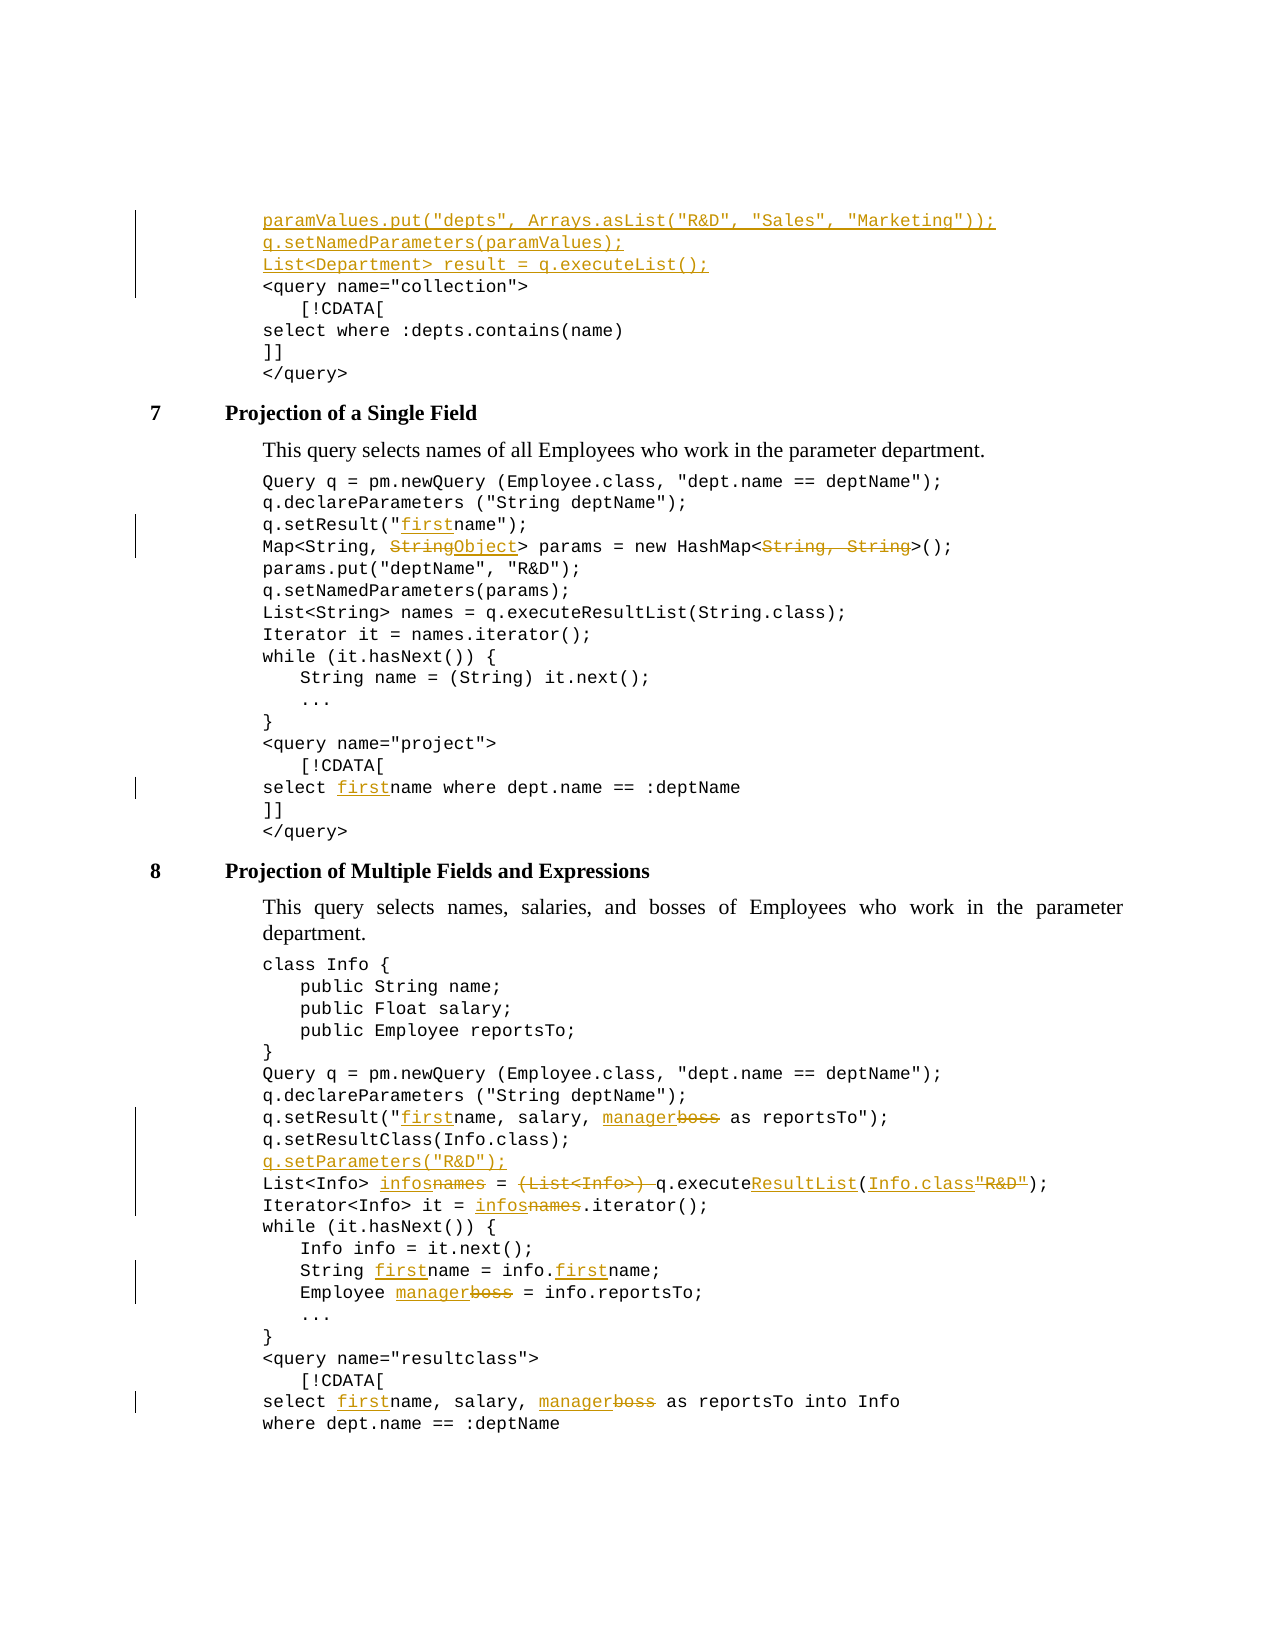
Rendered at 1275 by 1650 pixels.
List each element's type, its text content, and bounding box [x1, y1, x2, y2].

text Employee manager = info.reportsTo; [262, 1282, 1125, 1304]
text q.declareParameters ("String deptName"); [262, 1085, 1125, 1107]
text [!CDATA[ [262, 755, 1125, 777]
text Map<String, Object> params = new HashMap<>(); [262, 536, 1125, 558]
text This query selects names of all Employees who work in the parameter department. [262, 436, 1125, 462]
text } [262, 711, 1125, 733]
text Info info = it.next(); [262, 1238, 1125, 1260]
text ]] [262, 341, 1125, 363]
text Iterator it = names.iterator(); [262, 623, 1125, 645]
text </query> [262, 820, 1125, 842]
text public String name; [262, 976, 1125, 997]
text select where :depts.contains(name) [262, 319, 1125, 341]
text public Employee reportsTo; [262, 1019, 1125, 1041]
text } [262, 1041, 1125, 1063]
subtitle Projection of a Single Field [150, 399, 1125, 426]
text Iterator<Info> it = infos.iterator(); [262, 1194, 1125, 1216]
text class Info { [262, 954, 1125, 976]
text [!CDATA[ [262, 297, 1125, 319]
text ... [262, 1304, 1125, 1326]
text paramValues.put("depts", Arrays.asList("R&D", "Sales", "Marketing")); [262, 210, 1125, 232]
subtitle Projection of Multiple Fields and Expressions [150, 857, 1125, 883]
text List<Department> result = q.executeList(); [262, 254, 1125, 276]
text q.setResult("firstname, salary, manager as reportsTo"); [262, 1107, 1125, 1129]
text q.setParameters("R&D"); [262, 1151, 1125, 1172]
text public Float salary; [262, 997, 1125, 1019]
text [!CDATA[ [262, 1369, 1125, 1391]
text q.setResultClass(Info.class); [262, 1129, 1125, 1151]
text Query q = pm.newQuery (Employee.class, "dept.name == deptName"); [262, 1063, 1125, 1085]
text String name = (String) it.next(); [262, 667, 1125, 689]
text params.put("deptName", "R&D"); [262, 558, 1125, 580]
text where dept.name == :deptName [262, 1413, 1125, 1435]
text Query q = pm.newQuery (Employee.class, "dept.name == deptName"); [262, 470, 1125, 492]
text <query name="project"> [262, 733, 1125, 755]
text List<String> names = q.executeResultList(String.class); [262, 602, 1125, 623]
text } [262, 1326, 1125, 1347]
text while (it.hasNext()) { [262, 1216, 1125, 1238]
text select firstname where dept.name == :deptName [262, 777, 1125, 798]
text ]] [262, 798, 1125, 820]
text q.setNamedParameters(paramValues); [262, 232, 1125, 254]
text ... [262, 689, 1125, 711]
text while (it.hasNext()) { [262, 645, 1125, 667]
text List<Info> infos = q.executeResultList(Info.class); [262, 1172, 1125, 1194]
text <query name="collection"> [262, 276, 1125, 297]
text q.declareParameters ("String deptName"); [262, 492, 1125, 514]
text </query> [262, 363, 1125, 385]
text <query name="resultclass"> [262, 1347, 1125, 1369]
text q.setNamedParameters(params); [262, 580, 1125, 602]
text String firstname = info.firstname; [262, 1260, 1125, 1282]
text q.setResult("firstname"); [262, 514, 1125, 536]
text This query selects names, salaries, and bosses of Employees who work in the parameter department. [262, 893, 1125, 945]
text select firstname, salary, manager as reportsTo into Info [262, 1391, 1125, 1413]
